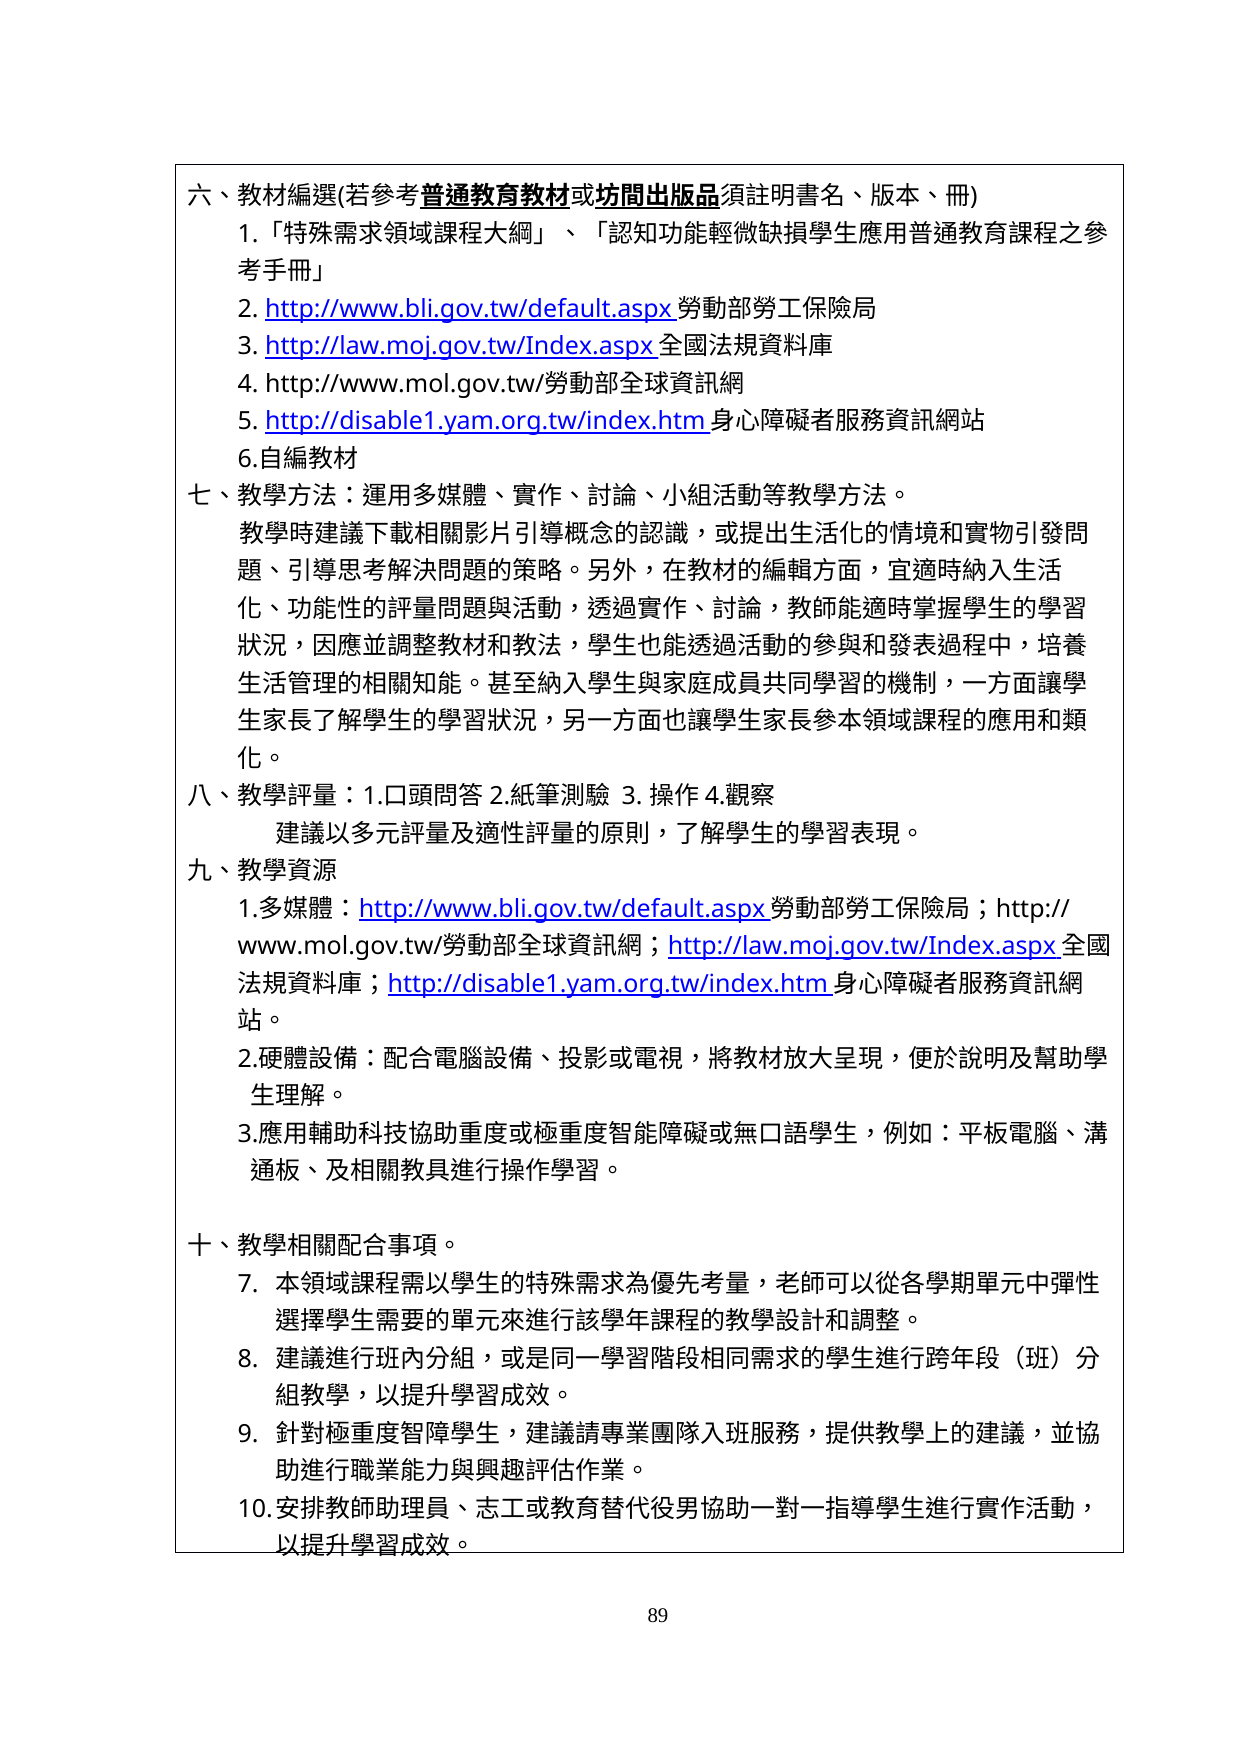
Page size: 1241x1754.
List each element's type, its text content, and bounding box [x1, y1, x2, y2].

table_cell 六、教材編選(若參考普通教育教材或坊間出版品須註明書名、版本、冊) 1.「特殊需求領域課程大綱」、「認知功能輕微缺損學生應用普通教育課程之參考手冊」 2. http://www.bli.gov.tw/default.aspx勞動部勞工保險局 3. http://law.moj.gov.tw/Index.aspx全國法規資料庫 4. http://www.mol.gov.tw/勞動部全球資訊網 5. http://disable1.yam.org.tw/index.htm身心障礙者服務資訊網站 6.自編教材 七、教學方法：運用多媒體、實作、討論、小組活動等教學方法。 教學時建議下載相關影片引導概念的認識，或提出生活化的情境和實物引發問題、引導思考解決問題的策略。另外，在教材的編輯方面，宜適時納入生活化、功能性的評量問題與活動，透過實作、討論，教師能適時掌握學生的學習狀況，因應並調整教材和教法，學生也能透過活動的參與和發表過程中，培養生活管理的相關知能。甚至納入學生與家庭成員共同學習的機制，一方面讓學生家長了解學生的學習狀況，另一方面也讓學生家長參本領域課程的應用和類化。 八、教學評量：1.口頭問答 2.紙筆測驗 3. 操作 4.觀察 建議以多元評量及適性評量的原則，了解學生的學習表現。 九、教學資源 1.多媒體：http://www.bli.gov.tw/default.aspx勞動部勞工保險局；http://www.mol.gov.tw/勞動部全球資訊網；http://law.moj.gov.tw/Index.aspx全國法規資料庫；http://disable1.yam.org.tw/index.htm身心障礙者服務資訊網站。 2.硬體設備：配合電腦設備、投影或電視，將教材放大呈現，便於說明及幫助學生理解。 3.應用輔助科技協助重度或極重度智能障礙或無口語學生，例如：平板電腦、溝通板、及相關教具進行操作學習。 十、教學相關配合事項。 本領域課程需以學生的特殊需求為優先考量，老師可以從各學期單元中彈性選擇學生需要的單元來進行該學年課程的教學設計和調整。 建議進行班內分組，或是同一學習階段相同需求的學生進行跨年段（班）分組教學，以提升學習成效。 針對極重度智障學生，建議請專業團隊入班服務，提供教學上的建議，並協助進行職業能力與興趣評估作業。 安排教師助理員、志工或教育替代役男協助一對一指導學生進行實作活動，以提升學習成效。 [176, 165, 1123, 1552]
